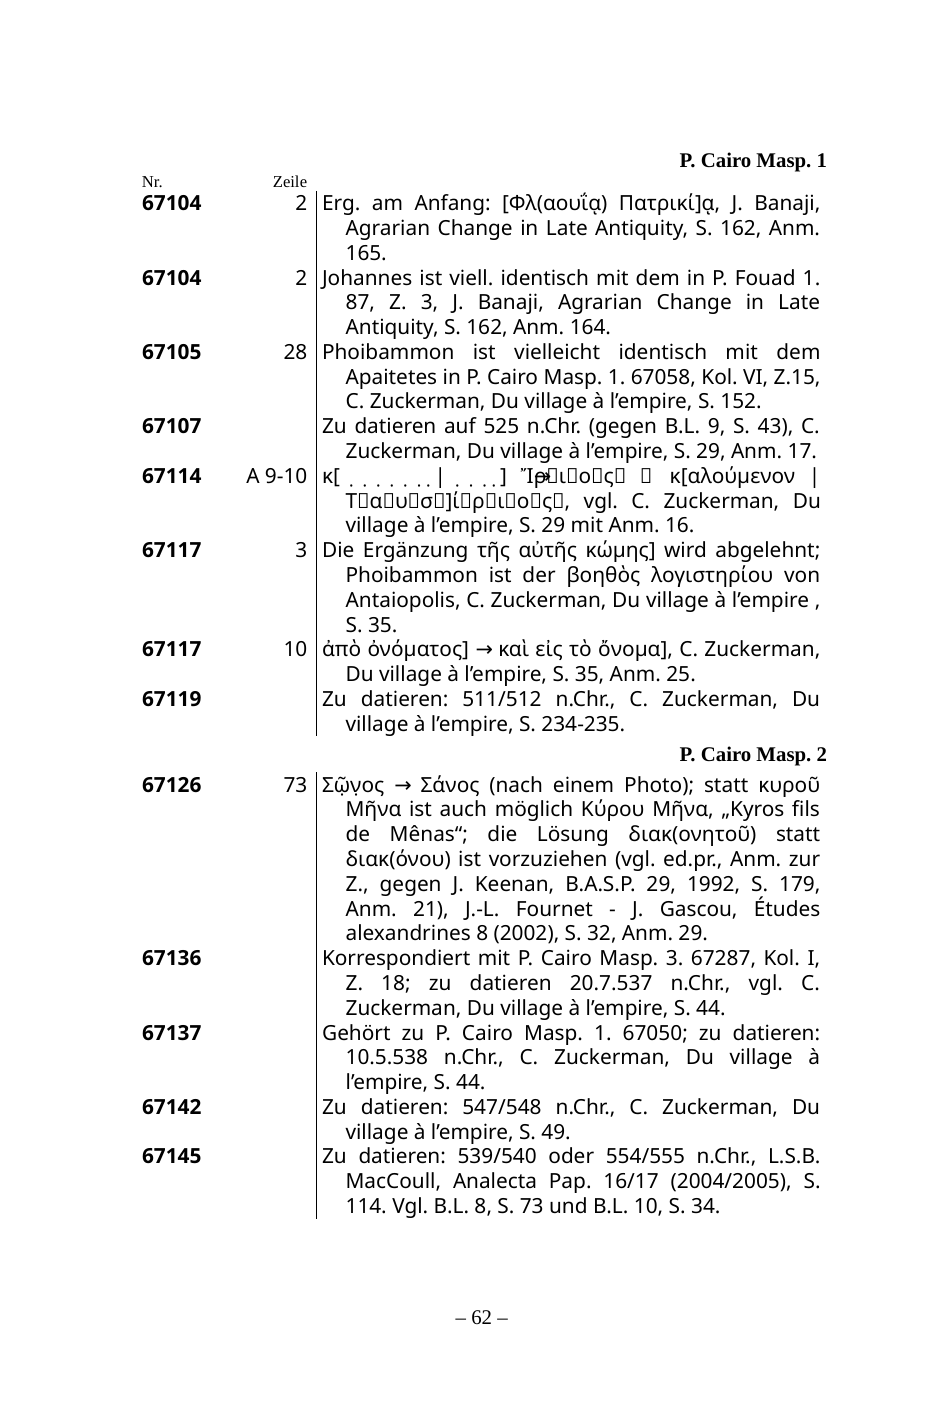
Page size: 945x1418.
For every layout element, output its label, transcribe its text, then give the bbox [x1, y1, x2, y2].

table_cell Die Ergänzung τῆς αὐτῆς κώμης] wird abgelehnt; Phoibammon ist der βοηθὸς λογιστηρίου von Antaiopolis, C. Zuckerman, Du village à l’empire , S. 35. [317, 538, 827, 637]
table_cell 67104 [136, 191, 224, 265]
table_cell 67107 [136, 414, 224, 463]
table_cell 2 [224, 265, 316, 339]
table_cell 67114 [136, 464, 224, 538]
table_cell 67104 [136, 265, 224, 339]
table_cell [224, 414, 316, 463]
table_cell [224, 1144, 316, 1218]
table_cell 28 [224, 340, 316, 414]
table_cell 2 [224, 191, 316, 265]
table_cell 10 [224, 637, 316, 687]
table_cell 67119 [136, 687, 224, 736]
table_cell 3 [224, 538, 316, 637]
table_cell Gehört zu P. Cairo Masp. 1. 67050; zu datieren: 10.5.538 n.Chr., C. Zuckerman, Du village à l’empire, S. 44. [317, 1020, 827, 1094]
table_cell 67105 [136, 340, 224, 414]
table_cell 67136 [136, 946, 224, 1020]
table_cell Zu datieren: 547/548 n.Chr., C. Zuckerman, Du village à l’empire, S. 49. [317, 1095, 827, 1144]
table_cell Zu datieren: 511/512 n.Chr., C. Zuckerman, Du village à l’empire, S. 234-235. [317, 687, 827, 736]
table_cell 67137 [136, 1020, 224, 1094]
table_cell 67117 [136, 637, 224, 687]
table_header 67126 [136, 772, 224, 946]
table_cell κ[ ̣ ̣ ̣ ̣ ̣ ̣ ̣| ̣ ̣ ̣ ̣] Ἴριος → κ[αλούμενον | Ταυσ]ίριος, vgl. C. Zuckerman, Du village à l’empire, S. 29 mit Anm. 16. [317, 464, 827, 538]
table_cell [224, 1020, 316, 1094]
table_cell 67145 [136, 1144, 224, 1218]
table_cell Zu datieren: 539/540 oder 554/555 n.Chr., L.S.B. MacCoull, Analecta Pap. 16/17 (2004/2005), S. 114. Vgl. B.L. 8, S. 73 und B.L. 10, S. 34. [317, 1144, 827, 1218]
table_cell ἀπὸ ὀνόματος] → καὶ εἰς τὸ ὄνομα], C. Zuckerman, Du village à l’empire, S. 35, Anm. 25. [317, 637, 827, 687]
table_cell 67142 [136, 1095, 224, 1144]
table_cell A 9-10 [224, 464, 316, 538]
table_cell Phoibammon ist vielleicht identisch mit dem Apaitetes in P. Cairo Masp. 1. 67058, Kol. VI, Z.15, C. Zuckerman, Du village à l’empire, S. 152. [317, 340, 827, 414]
table_header Σῶ̣ν̣ος → Σάνος (nach einem Photo); statt κυροῦ Μῆνα ist auch möglich Κύρου Μῆνα, „Kyros fils de Mênas“; die Lösung διακ(ονητοῦ) statt διακ(όνου) ist vorzuziehen (vgl. ed.pr., Anm. zur Z., gegen J. Keenan, B.A.S.P. 29, 1992, S. 179, Anm. 21), J.-L. Fournet - J. Gascou, Études alexandrines 8 (2002), S. 32, Anm. 29. [317, 772, 827, 946]
subtitle P. Cairo Masp. 2 [136, 742, 827, 766]
table_cell 67117 [136, 538, 224, 637]
table_cell Korrespondiert mit P. Cairo Masp. 3. 67287, Kol. I, Z. 18; zu datieren 20.7.537 n.Chr., vgl. C. Zuckerman, Du village à l’empire, S. 44. [317, 946, 827, 1020]
table_header 73 [224, 772, 316, 946]
table_cell Erg. am Anfang: [Φλ(αουΐᾳ) Πατρικί]ᾳ, J. Banaji, Agrarian Change in Late Antiquity, S. 162, Anm. 165. [317, 191, 827, 265]
table_cell [224, 1095, 316, 1144]
table_cell Johannes ist viell. identisch mit dem in P. Fouad 1. 87, Z. 3, J. Banaji, Agrarian Change in Late Antiquity, S. 162, Anm. 164. [317, 265, 827, 339]
table_cell [224, 687, 316, 736]
table_cell [224, 946, 316, 1020]
table_cell Zu datieren auf 525 n.Chr. (gegen B.L. 9, S. 43), C. Zuckerman, Du village à l’empire, S. 29, Anm. 17. [317, 414, 827, 463]
